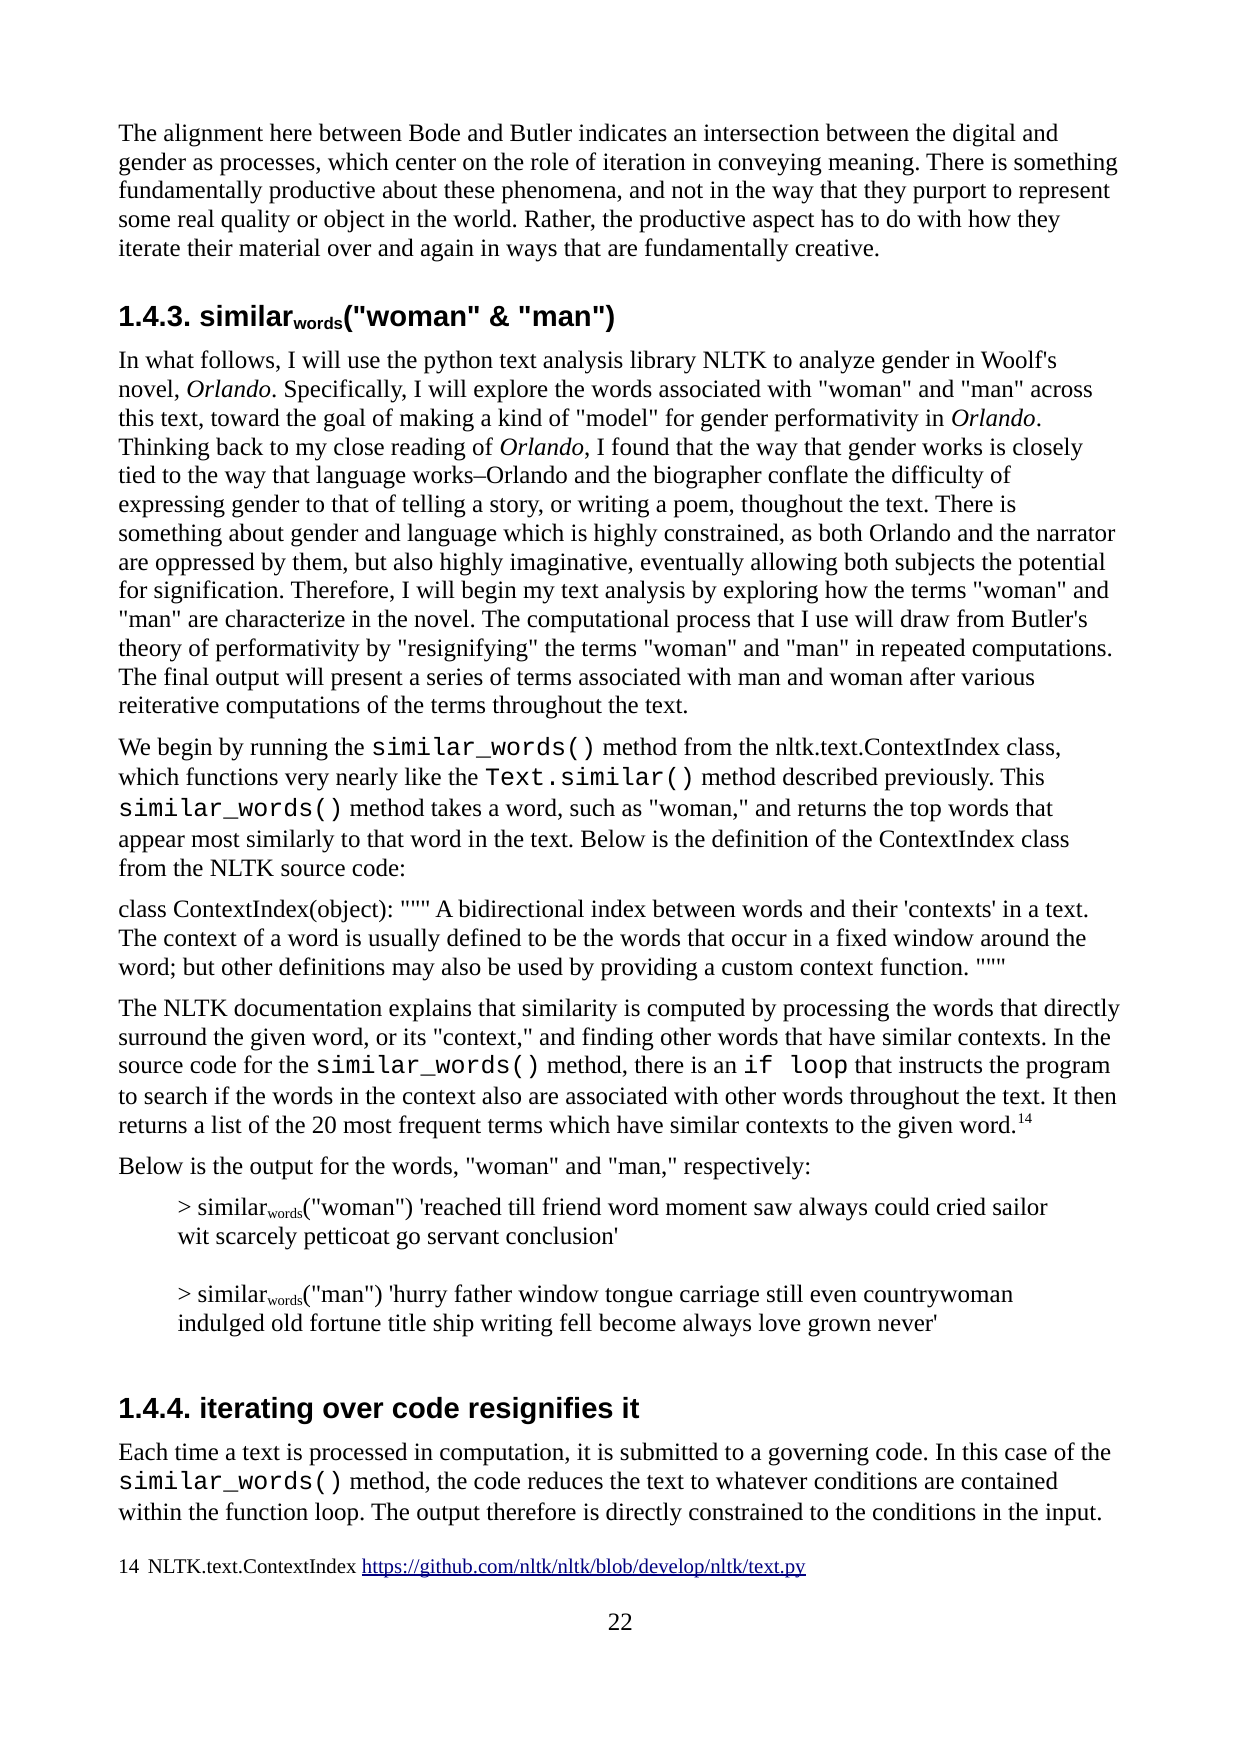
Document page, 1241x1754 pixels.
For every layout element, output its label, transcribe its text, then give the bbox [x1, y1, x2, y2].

subtitle similarwords("woman" & "man") [118, 299, 1122, 333]
text We begin by running the similar_words() method from the nltk.text.ContextIndex class, which functions very nearly like the Text.similar() method described previously. This similar_words() method takes a word, such as "woman," and returns the top words that appear most similarly to that word in the text. Below is the definition of the ContextIndex class from the NLTK source code: [118, 732, 1122, 882]
text In what follows, I will use the python text analysis library NLTK to analyze gender in Woolf's novel, Orlando. Specifically, I will explore the words associated with "woman" and "man" across this text, toward the goal of making a kind of "model" for gender performativity in Orlando. Thinking back to my close reading of Orlando, I found that the way that gender works is closely tied to the way that language works–Orlando and the biographer conflate the difficulty of expressing gender to that of telling a story, or writing a poem, thoughout the text. There is something about gender and language which is highly constrained, as both Orlando and the narrator are oppressed by them, but also highly imaginative, eventually allowing both subjects the potential for signification. Therefore, I will begin my text analysis by exploring how the terms "woman" and "man" are characterize in the novel. The computational process that I use will draw from Butler's theory of performativity by "resignifying" the terms "woman" and "man" in repeated computations. The final output will present a series of terms associated with man and woman after various reiterative computations of the terms throughout the text. [118, 345, 1122, 719]
text > similarwords("man") 'hurry father window tongue carriage still even countrywoman indulged old fortune title ship writing fell become always love grown never' [177, 1279, 1063, 1337]
text NLTK.text.ContextIndex https://github.com/nltk/nltk/blob/develop/nltk/text.py [118, 1553, 1122, 1578]
subtitle iterating over code resignifies it [118, 1391, 1122, 1425]
text class ContextIndex(object): """ A bidirectional index between words and their 'contexts' in a text. The context of a word is usually defined to be the words that occur in a fixed window around the word; but other definitions may also be used by providing a custom context function. """ [118, 894, 1122, 980]
text > similarwords("woman") 'reached till friend word moment saw always could cried sailor wit scarcely petticoat go servant conclusion' [177, 1192, 1063, 1250]
text Each time a text is processed in computation, it is submitted to a governing code. In this case of the similar_words() method, the code reduces the text to whatever conditions are contained within the function loop. The output therefore is directly constrained to the conditions in the input. [118, 1437, 1122, 1526]
text The NLTK documentation explains that similarity is computed by processing the words that directly surround the given word, or its "context," and finding other words that have similar contexts. In the source code for the similar_words() method, there is an if loop that instructs the program to search if the words in the context also are associated with other words throughout the text. It then returns a list of the 20 most frequent terms which have similar contexts to the given word. [118, 993, 1122, 1139]
text The alignment here between Bode and Butler indicates an intersection between the digital and gender as processes, which center on the role of iteration in conveying meaning. There is something fundamentally productive about these phenomena, and not in the way that they purport to represent some real quality or object in the world. Rather, the productive aspect has to do with how they iterate their material over and again in ways that are fundamentally creative. [118, 118, 1122, 262]
text Below is the output for the words, "woman" and "man," respectively: [118, 1151, 1122, 1180]
